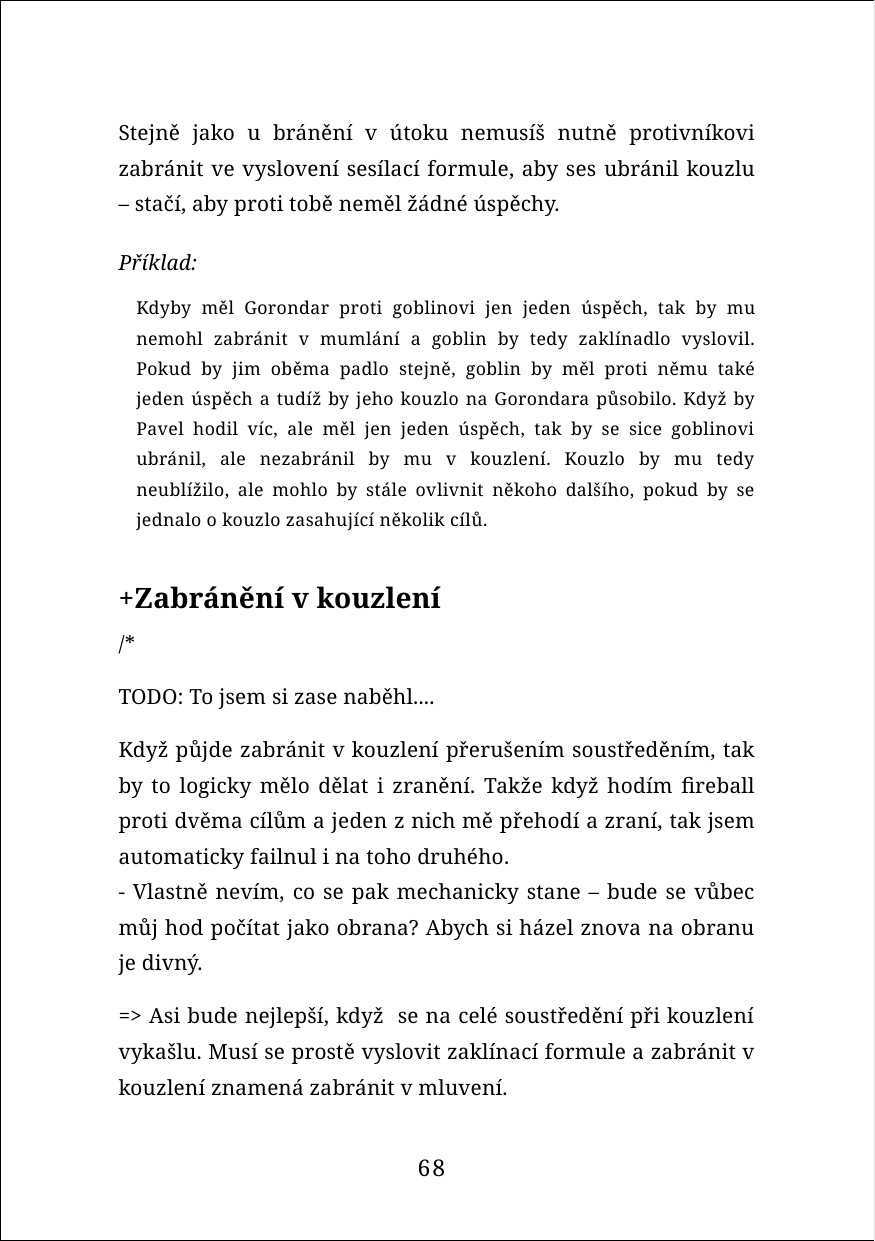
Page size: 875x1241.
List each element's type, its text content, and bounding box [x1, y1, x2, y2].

subtitle +Zabránění v kouzlení [118, 579, 756, 617]
text Příklad: [118, 248, 756, 277]
text Stejně jako u bránění v útoku nemusíš nutně protivníkovi zabránit ve vyslovení sesílací formule, aby ses ubránil kouzlu – stačí, aby proti tobě neměl žádné úspěchy. [118, 118, 756, 218]
text /* [118, 629, 756, 657]
text Když půjde zabránit v kouzlení přerušením soustředěním, tak by to logicky mělo dělat i zranění. Takže když hodím fireball proti dvěma cílům a jeden z nich mě přehodí a zraní, tak jsem automaticky failnul i na toho druhého. - Vlastně nevím, co se pak mechanicky stane – bude se vůbec můj hod počítat jako obrana? Abych si házel znova na obranu je divný. [118, 735, 756, 977]
text TODO: To jsem si zase naběhl.... [118, 682, 756, 711]
text Kdyby měl Gorondar proti goblinovi jen jeden úspěch, tak by mu nemohl zabránit v mumlání a goblin by tedy zaklínadlo vyslovil. Pokud by jim oběma padlo stejně, goblin by měl proti němu také jeden úspěch a tudíž by jeho kouzlo na Gorondara působilo. Když by Pavel hodil víc, ale měl jen jeden úspěch, tak by se sice goblinovi ubránil, ale nezabránil by mu v kouzlení. Kouzlo by mu tedy neublížilo, ale mohlo by stále ovlivnit někoho dalšího, pokud by se jednalo o kouzlo zasahující několik cílů. [136, 296, 756, 531]
text => Asi bude nejlepší, když se na celé soustředění při kouzlení vykašlu. Musí se prostě vyslovit zaklínací formule a zabránit v kouzlení znamená zabránit v mluvení. [118, 1002, 756, 1101]
